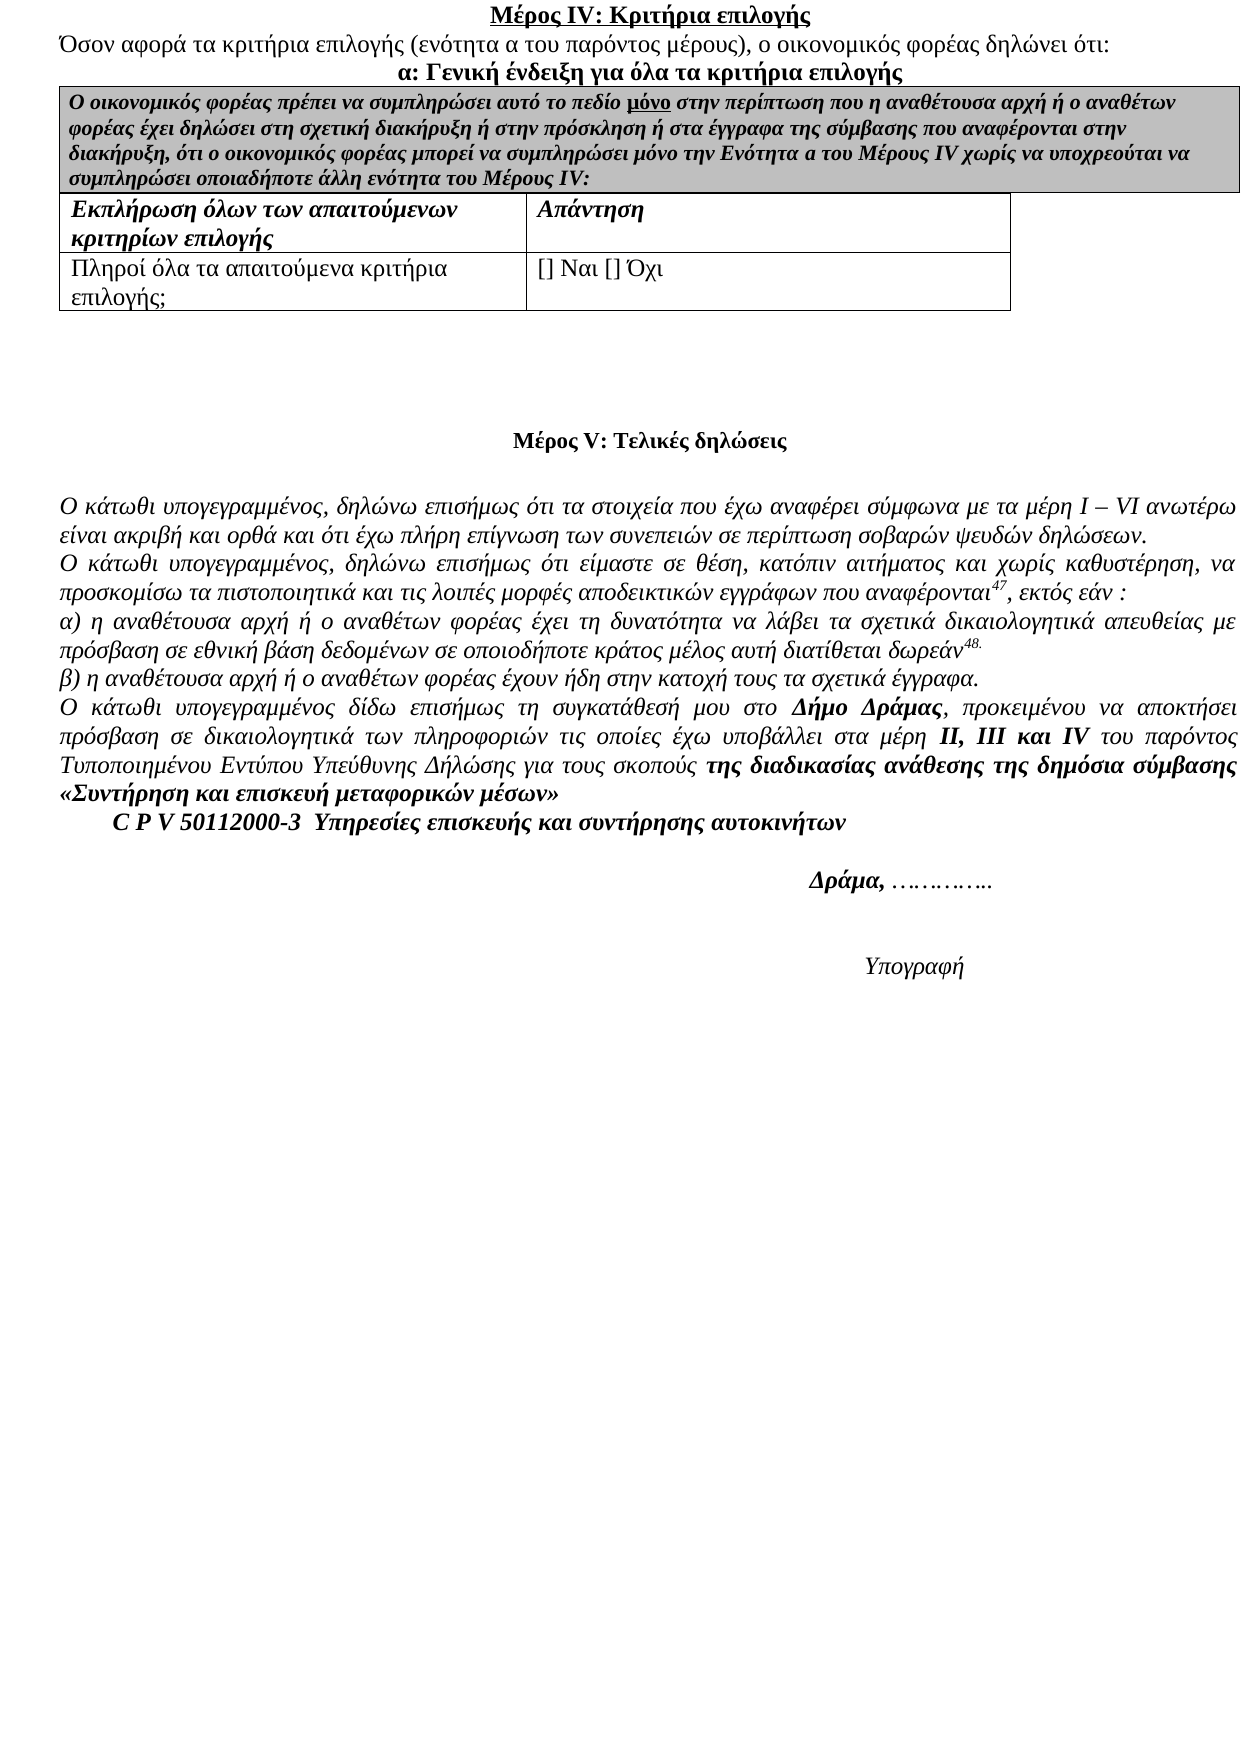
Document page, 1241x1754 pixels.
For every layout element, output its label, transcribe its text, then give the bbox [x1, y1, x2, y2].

text Ο κάτωθι υπογεγραμμένος δίδω επισήμως τη συγκατάθεσή μου στο Δήμο Δράμας, προκειμένου να αποκτήσει πρόσβαση σε δικαιολογητικά των πληροφοριών τις οποίες έχω υποβάλλει στα μέρη ΙΙ, ΙΙΙ και IV του παρόντος Τυποποιημένου Εντύπου Υπεύθυνης Δήλώσης για τους σκοπούς της διαδικασίας ανάθεσης της δημόσια σύμβασης «Συντήρηση και επισκευή μεταφορικών μέσων» [59, 692, 1240, 807]
text β) η αναθέτουσα αρχή ή ο αναθέτων φορέας έχουν ήδη στην κατοχή τους τα σχετικά έγγραφα. [59, 663, 1240, 692]
text Ο κάτωθι υπογεγραμμένος, δηλώνω επισήμως ότι είμαστε σε θέση, κατόπιν αιτήματος και χωρίς καθυστέρηση, να προσκομίσω τα πιστοποιητικά και τις λοιπές μορφές αποδεικτικών εγγράφων που αναφέρονται47, εκτός εάν : [59, 548, 1240, 606]
text α: Γενική ένδειξη για όλα τα κριτήρια επιλογής [59, 57, 1240, 86]
table_header Εκπλήρωση όλων των απαιτούμενων κριτηρίων επιλογής [60, 194, 526, 252]
text Μέρος IV: Κριτήρια επιλογής [59, 0, 1240, 29]
text Υπογραφή [59, 951, 1240, 980]
text Όσον αφορά τα κριτήρια επιλογής (ενότητα α του παρόντος μέρους), ο οικονομικός φορέας δηλώνει ότι: [59, 29, 1240, 57]
text α) η αναθέτουσα αρχή ή ο αναθέτων φορέας έχει τη δυνατότητα να λάβει τα σχετικά δικαιολογητικά απευθείας με πρόσβαση σε εθνική βάση δεδομένων σε οποιοδήποτε κράτος μέλος αυτή διατίθεται δωρεάν48. [59, 606, 1240, 663]
table_header Απάντηση [527, 194, 1010, 252]
table_cell Πληροί όλα τα απαιτούμενα κριτήρια επιλογής; [60, 253, 526, 310]
text Δράμα, ………….. [59, 865, 1240, 893]
text Ο οικονομικός φορέας πρέπει να συμπληρώσει αυτό το πεδίο μόνο στην περίπτωση που η αναθέτουσα αρχή ή ο αναθέτων φορέας έχει δηλώσει στη σχετική διακήρυξη ή στην πρόσκληση ή στα έγγραφα της σύμβασης που αναφέρονται στην διακήρυξη, ότι ο οικονομικός φορέας μπορεί να συμπληρώσει μόνο την Ενότητα a του Μέρους ΙV χωρίς να υποχρεούται να συμπληρώσει οποιαδήποτε άλλη ενότητα του Μέρους ΙV: [60, 87, 1239, 192]
text Ο κάτωθι υπογεγραμμένος, δηλώνω επισήμως ότι τα στοιχεία που έχω αναφέρει σύμφωνα με τα μέρη Ι – VI ανωτέρω είναι ακριβή και ορθά και ότι έχω πλήρη επίγνωση των συνεπειών σε περίπτωση σοβαρών ψευδών δηλώσεων. [59, 491, 1240, 548]
text C P V 50112000-3 Υπηρεσίες επισκευής και συντήρησης αυτοκινήτων [59, 807, 1240, 836]
title Μέρος V: Τελικές δηλώσεις [59, 427, 1240, 453]
table_cell [] Ναι [] Όχι [527, 253, 1010, 310]
